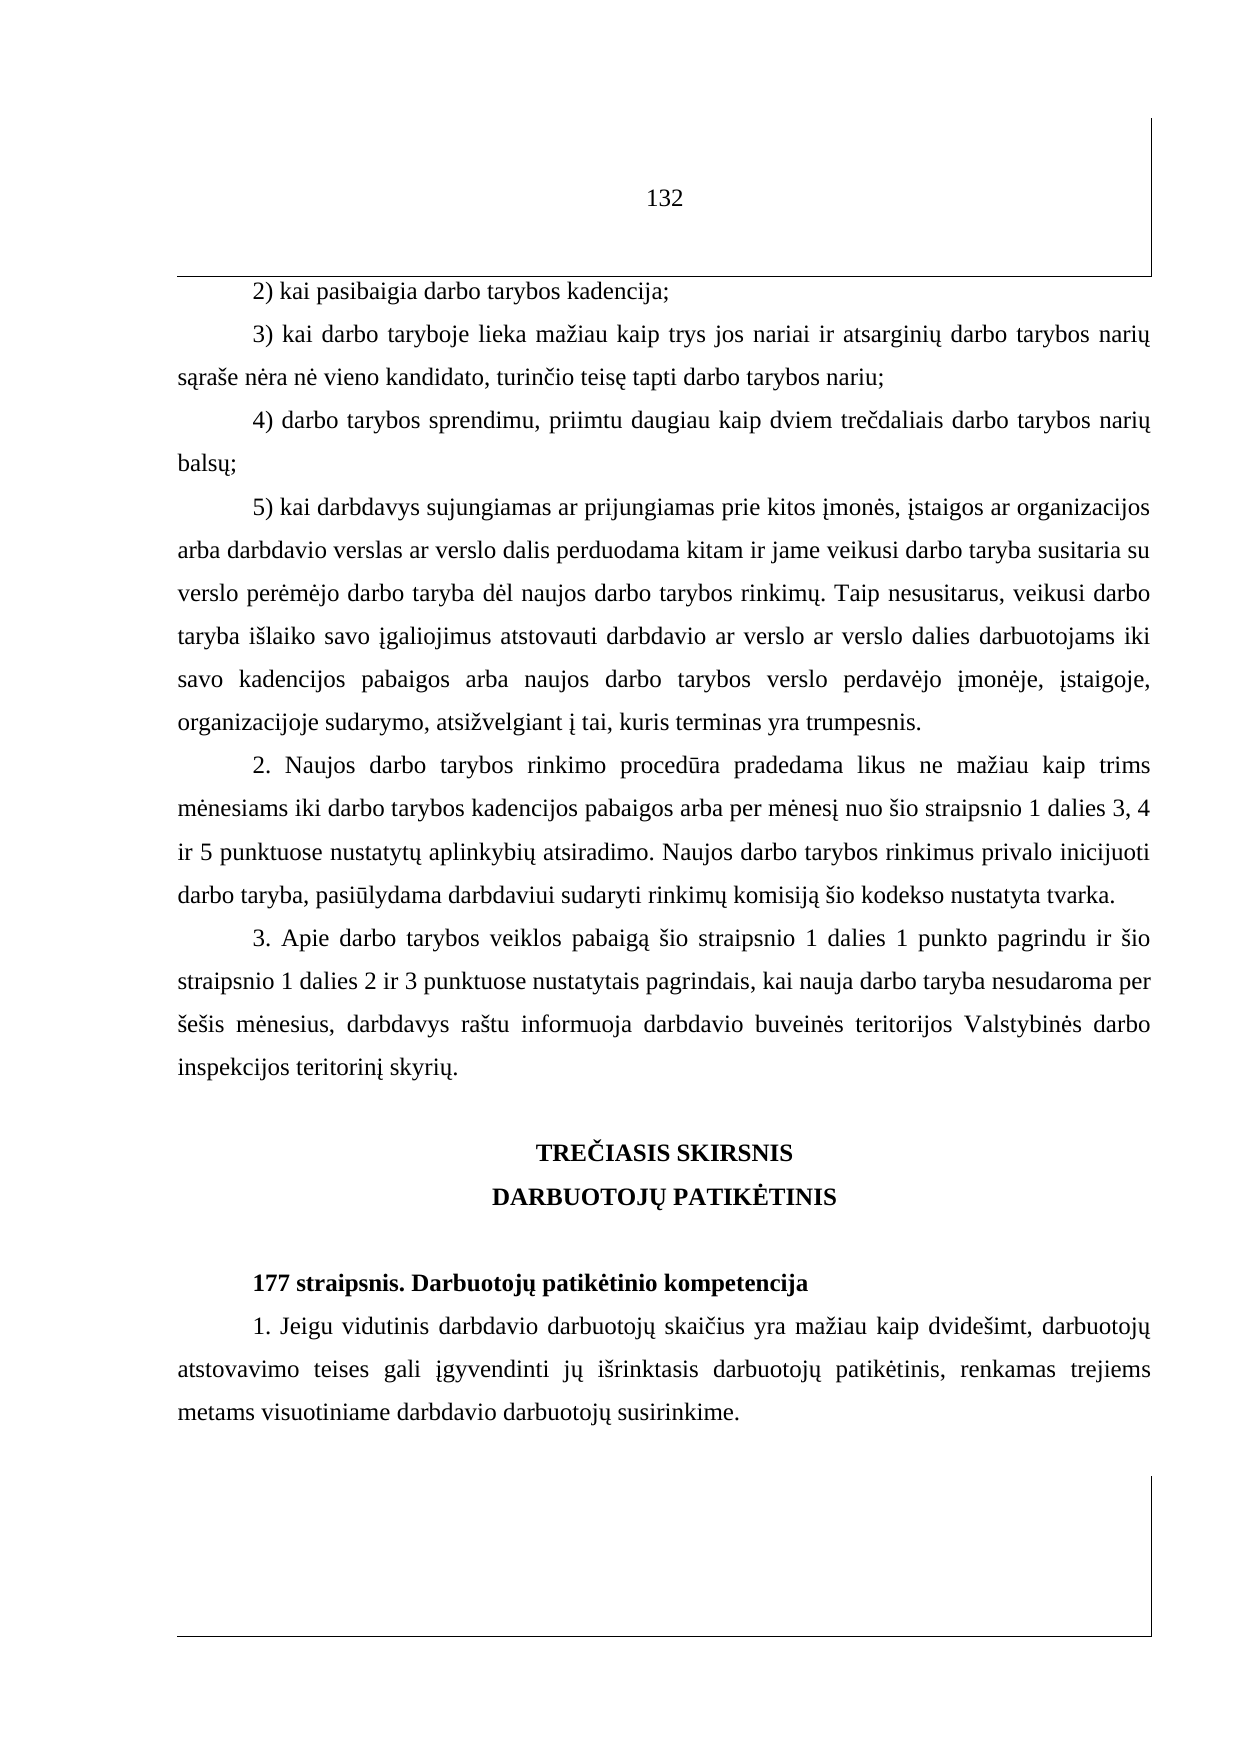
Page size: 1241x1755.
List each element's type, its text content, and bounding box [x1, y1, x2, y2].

text 4) darbo tarybos sprendimu, priimtu daugiau kaip dviem trečdaliais darbo tarybos narių balsų; [177, 405, 1152, 477]
text 3. Apie darbo tarybos veiklos pabaigą šio straipsnio 1 dalies 1 punkto pagrindu ir šio straipsnio 1 dalies 2 ir 3 punktuose nustatytais pagrindais, kai nauja darbo taryba nesudaroma per šešis mėnesius, darbdavys raštu informuoja darbdavio buveinės teritorijos Valstybinės darbo inspekcijos teritorinį skyrių. [177, 923, 1152, 1081]
text 2. Naujos darbo tarybos rinkimo procedūra pradedama likus ne mažiau kaip trims mėnesiams iki darbo tarybos kadencijos pabaigos arba per mėnesį nuo šio straipsnio 1 dalies 3, 4 ir 5 punktuose nustatytų aplinkybių atsiradimo. Naujos darbo tarybos rinkimus privalo inicijuoti darbo taryba, pasiūlydama darbdaviui sudaryti rinkimų komisiją šio kodekso nustatyta tvarka. [177, 750, 1152, 908]
text DARBUOTOJŲ PATIKĖTINIS [177, 1182, 1152, 1210]
text 3) kai darbo taryboje lieka mažiau kaip trys jos nariai ir atsarginių darbo tarybos narių sąraše nėra nė vieno kandidato, turinčio teisę tapti darbo tarybos nariu; [177, 319, 1152, 391]
text TREČIASIS SKIRSNIS [177, 1138, 1152, 1167]
text 5) kai darbdavys sujungiamas ar prijungiamas prie kitos įmonės, įstaigos ar organizacijos arba darbdavio verslas ar verslo dalis perduodama kitam ir jame veikusi darbo taryba susitaria su verslo perėmėjo darbo taryba dėl naujos darbo tarybos rinkimų. Taip nesusitarus, veikusi darbo taryba išlaiko savo įgaliojimus atstovauti darbdavio ar verslo ar verslo dalies darbuotojams iki savo kadencijos pabaigos arba naujos darbo tarybos verslo perdavėjo įmonėje, įstaigoje, organizacijoje sudarymo, atsižvelgiant į tai, kuris terminas yra trumpesnis. [177, 492, 1152, 736]
subtitle 177 straipsnis. Darbuotojų patikėtinio kompetencija [177, 1268, 1152, 1297]
text 2) kai pasibaigia darbo tarybos kadencija; [177, 276, 1152, 305]
text 1. Jeigu vidutinis darbdavio darbuotojų skaičius yra mažiau kaip dvidešimt, darbuotojų atstovavimo teises gali įgyvendinti jų išrinktasis darbuotojų patikėtinis, renkamas trejiems metams visuotiniame darbdavio darbuotojų susirinkime. [177, 1311, 1152, 1426]
